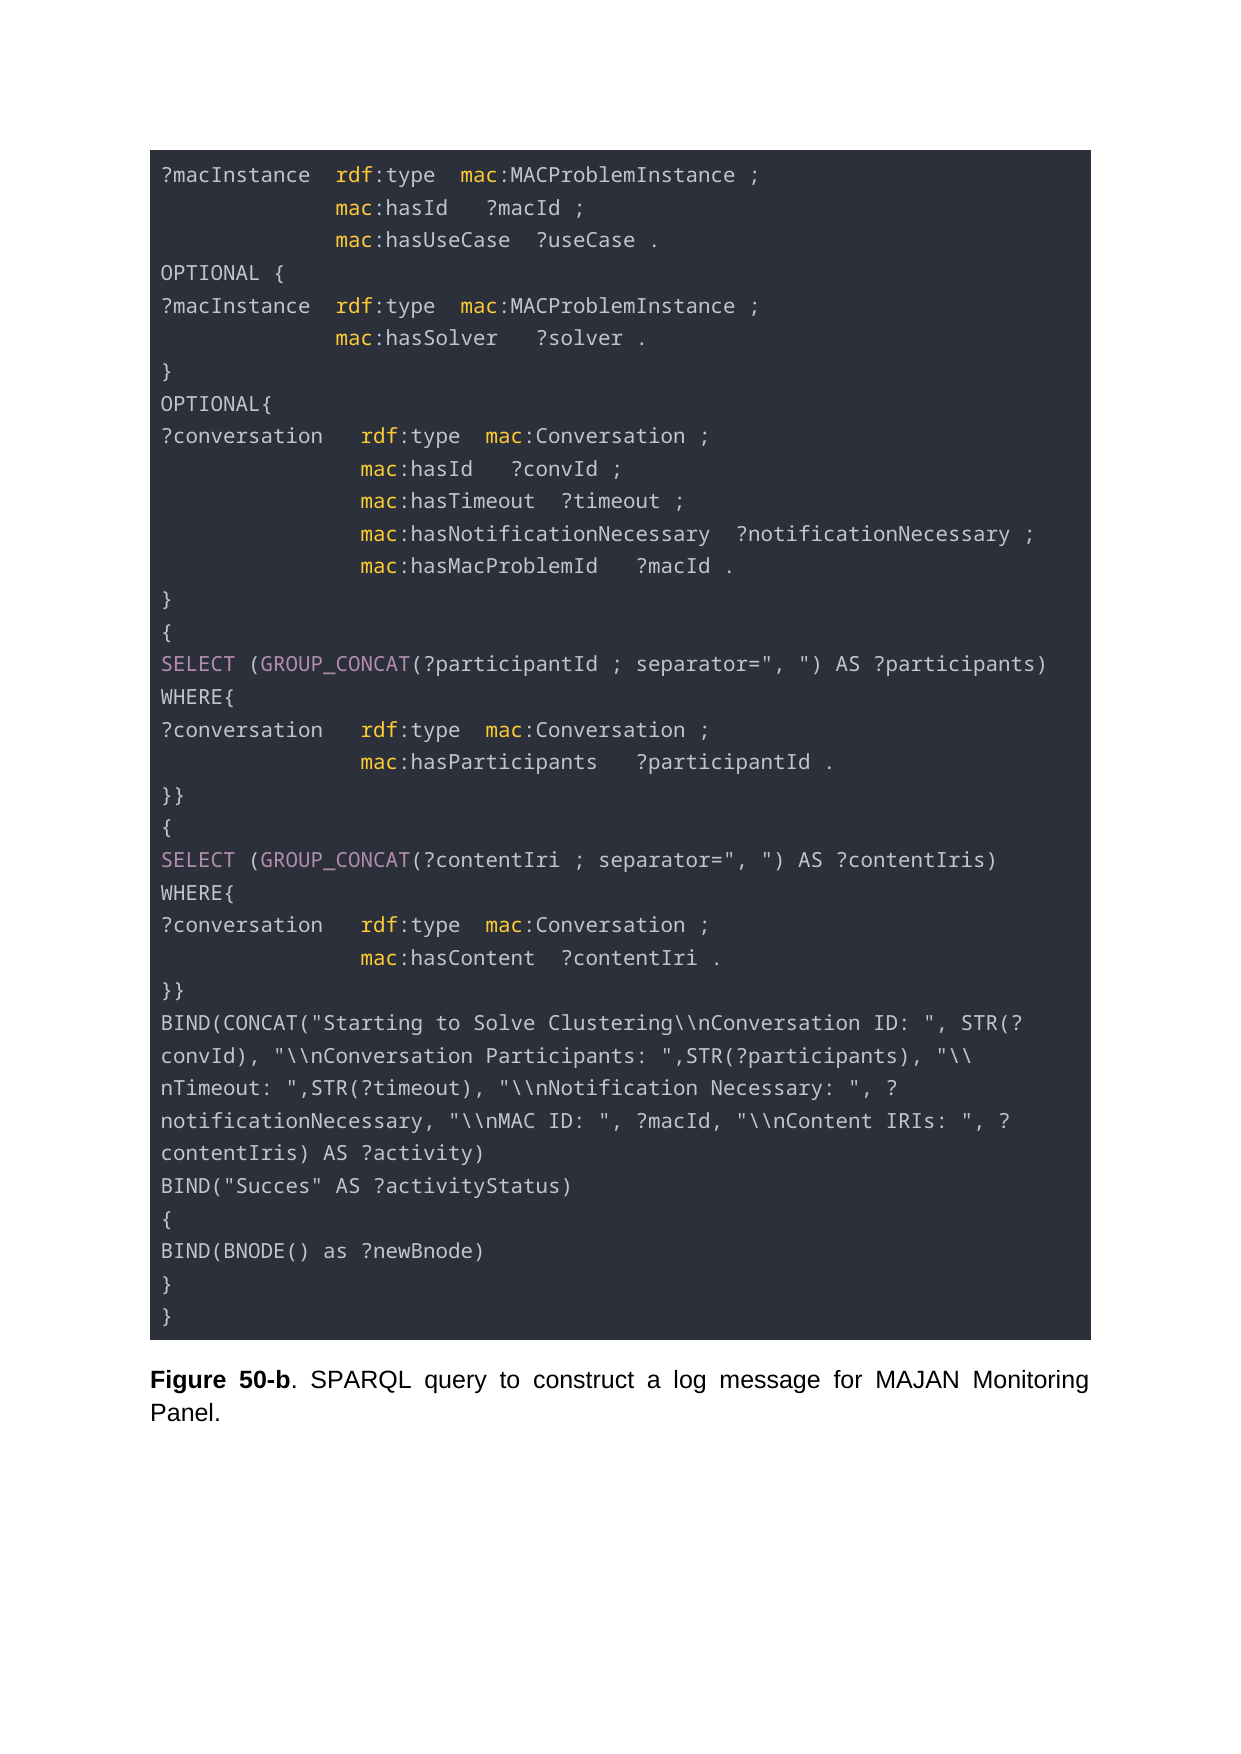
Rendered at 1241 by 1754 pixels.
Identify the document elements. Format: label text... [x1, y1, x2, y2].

text Figure 50-b. SPARQL query to construct a log message for MAJAN Monitoring Panel. [150, 1365, 1090, 1427]
table_header ?macInstance rdf:type mac:MACProblemInstance ; mac:hasId ?macId ; mac:hasUseCase ?useCase . OPTIONAL { ?macInstance rdf:type mac:MACProblemInstance ; mac:hasSolver ?solver . } OPTIONAL{ ?conversation rdf:type mac:Conversation ; mac:hasId ?convId ; mac:hasTimeout ?timeout ; mac:hasNotificationNecessary ?notificationNecessary ; mac:hasMacProblemId ?macId . } { SELECT (GROUP_CONCAT(?participantId ; separator=", ") AS ?participants) WHERE{ ?conversation rdf:type mac:Conversation ; mac:hasParticipants ?participantId . }} { SELECT (GROUP_CONCAT(?contentIri ; separator=", ") AS ?contentIris) WHERE{ ?conversation rdf:type mac:Conversation ; mac:hasContent ?contentIri . }} BIND(CONCAT("Starting to Solve Clustering\\nConversation ID: ", STR(?convId), "\\nConversation Participants: ",STR(?participants), "\\nTimeout: ",STR(?timeout), "\\nNotification Necessary: ", ?notificationNecessary, "\\nMAC ID: ", ?macId, "\\nContent IRIs: ", ?contentIris) AS ?activity) BIND("Succes" AS ?activityStatus) { BIND(BNODE() as ?newBnode) } } [150, 150, 1091, 1340]
